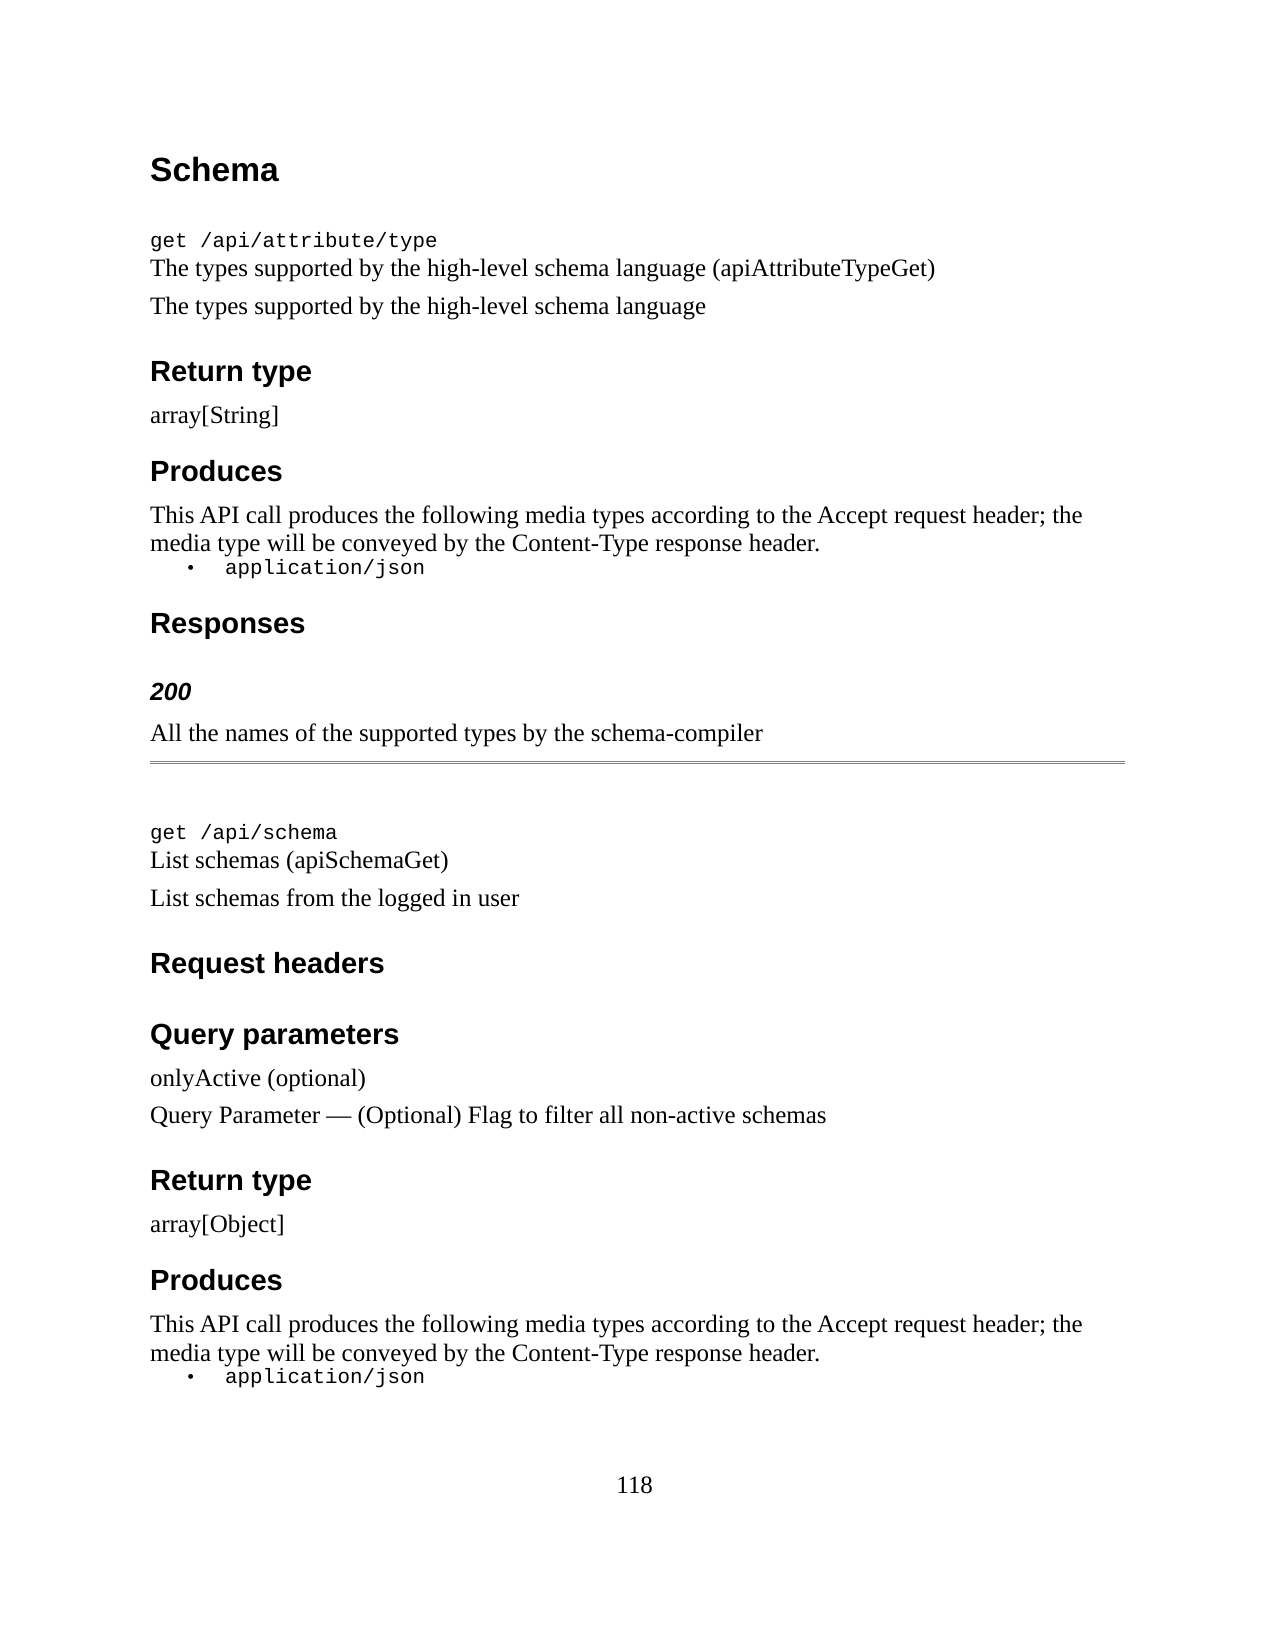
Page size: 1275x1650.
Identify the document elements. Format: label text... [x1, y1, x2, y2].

text List schemas (apiSchemaGet) [150, 845, 1125, 874]
text This API call produces the following media types according to the Accept request header; the media type will be conveyed by the Content-Type response header. [150, 1309, 1125, 1367]
subtitle Query parameters [150, 1017, 1125, 1050]
list application/json [187, 1367, 1125, 1390]
text onlyActive (optional) [150, 1063, 1125, 1092]
text array[Object] [150, 1209, 1125, 1238]
text All the names of the supported types by the schema-compiler [150, 718, 1125, 747]
text Query Parameter — (Optional) Flag to filter all non-active schemas [150, 1101, 1125, 1129]
subtitle Return type [150, 354, 1125, 387]
text The types supported by the high-level schema language [150, 291, 1125, 320]
subtitle Return type [150, 1163, 1125, 1197]
text List schemas from the logged in user [150, 883, 1125, 912]
subtitle Produces [150, 454, 1125, 487]
subtitle Produces [150, 1263, 1125, 1297]
text get /api/attribute/type [150, 230, 1125, 253]
subtitle Schema [150, 150, 1125, 189]
text get /api/schema [150, 822, 1125, 845]
subtitle 200 [150, 677, 1125, 706]
text The types supported by the high-level schema language (apiAttributeTypeGet) [150, 253, 1125, 282]
text This API call produces the following media types according to the Accept request header; the media type will be conveyed by the Content-Type response header. [150, 500, 1125, 557]
text array[String] [150, 400, 1125, 429]
subtitle Request headers [150, 946, 1125, 979]
subtitle Responses [150, 606, 1125, 639]
list application/json [187, 557, 1125, 581]
